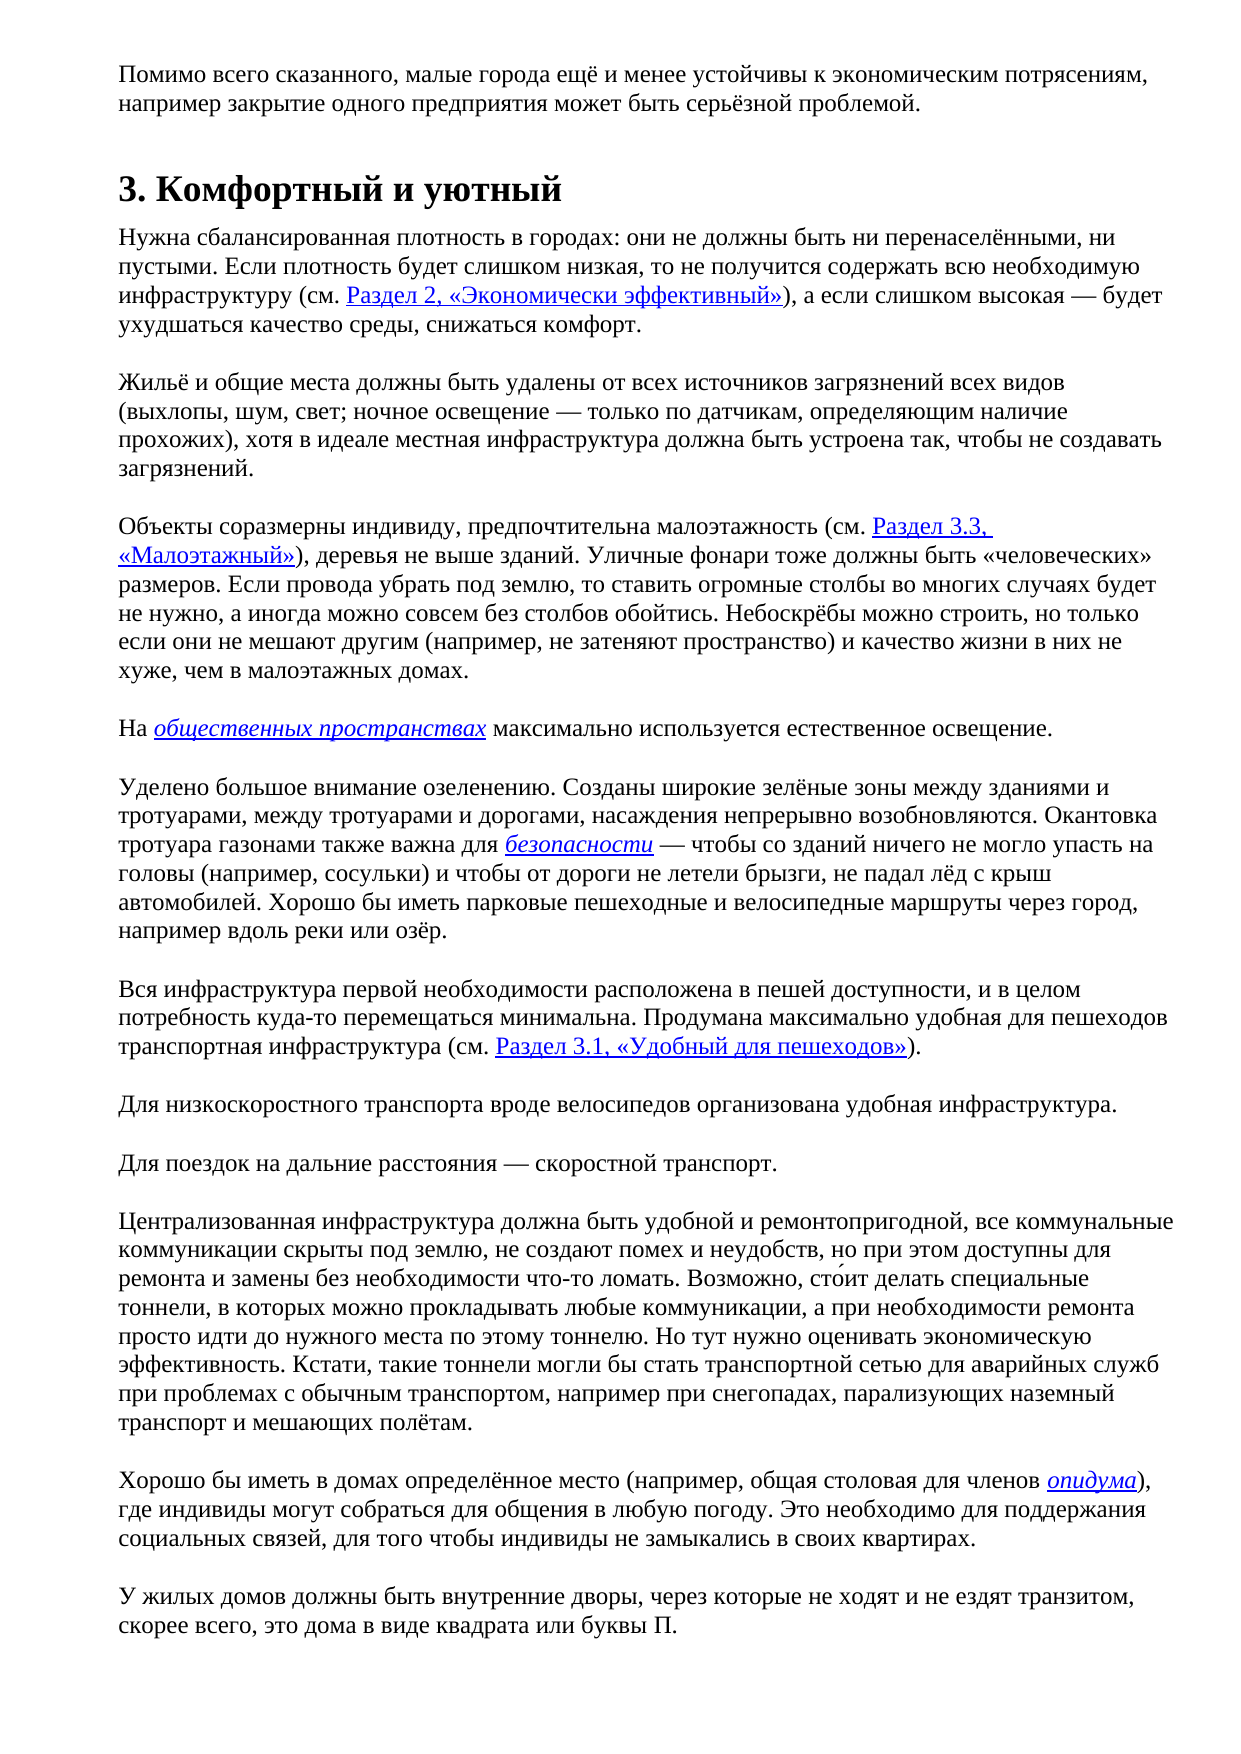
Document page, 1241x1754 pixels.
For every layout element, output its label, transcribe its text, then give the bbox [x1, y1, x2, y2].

text Для низкоскоростного транспорта вроде велосипедов организована удобная инфраструктура. [118, 1089, 1181, 1118]
text Хорошо бы иметь в домах определённое место (например, общая столовая для членов опидума), где индивиды могут собраться для общения в любую погоду. Это необходимо для поддержания социальных связей, для того чтобы индивиды не замыкались в своих квартирах. [118, 1465, 1181, 1552]
subtitle 3. Комфортный и уютный [118, 167, 1181, 210]
text Нужна сбалансированная плотность в городах: они не должны быть ни перенаселёнными, ни пустыми. Если плотность будет слишком низкая, то не получится содержать всю необходимую инфраструктуру (см. Раздел 2, «Экономически эффективный»), а если слишком высокая — будет ухудшаться качество среды, снижаться комфорт. [118, 222, 1181, 337]
text На общественных пространствах максимально используется естественное освещение. [118, 713, 1181, 742]
text У жилых домов должны быть внутренние дворы, через которые не ходят и не ездят транзитом, скорее всего, это дома в виде квадрата или буквы П. [118, 1581, 1181, 1638]
text Уделено большое внимание озеленению. Созданы широкие зелёные зоны между зданиями и тротуарами, между тротуарами и дорогами, насаждения непрерывно возобновляются. Окантовка тротуара газонами также важна для безопасности — чтобы со зданий ничего не могло упасть на головы (например, сосульки) и чтобы от дороги не летели брызги, не падал лёд с крыш автомобилей. Хорошо бы иметь парковые пешеходные и велосипедные маршруты через город, например вдоль реки или озёр. [118, 772, 1181, 944]
text Объекты соразмерны индивиду, предпочтительна малоэтажность (см. Раздел 3.3, «Малоэтажный»), деревья не выше зданий. Уличные фонари тоже должны быть «человеческих» размеров. Если провода убрать под землю, то ставить огромные столбы во многих случаях будет не нужно, а иногда можно совсем без столбов обойтись. Небоскрёбы можно строить, но только если они не мешают другим (например, не затеняют пространство) и качество жизни в них не хуже, чем в малоэтажных домах. [118, 511, 1181, 684]
text Вся инфраструктура первой необходимости расположена в пешей доступности, и в целом потребность куда-то перемещаться минимальна. Продумана максимально удобная для пешеходов транспортная инфраструктура (см. Раздел 3.1, «Удобный для пешеходов»). [118, 974, 1181, 1060]
text Для поездок на дальние расстояния — скоростной транспорт. [118, 1148, 1181, 1176]
text Помимо всего сказанного, малые города ещё и менее устойчивы к экономическим потрясениям, например закрытие одного предприятия может быть серьёзной проблемой. [118, 59, 1181, 117]
text Централизованная инфраструктура должна быть удобной и ремонтопригодной, все коммунальные коммуникации скрыты под землю, не создают помех и неудобств, но при этом доступны для ремонта и замены без необходимости что-то ломать. Возможно, сто́ит делать специальные тоннели, в которых можно прокладывать любые коммуникации, а при необходимости ремонта просто идти до нужного места по этому тоннелю. Но тут нужно оценивать экономическую эффективность. Кстати, такие тоннели могли бы стать транспортной сетью для аварийных служб при проблемах с обычным транспортом, например при снегопадах, парализующих наземный транспорт и мешающих полётам. [118, 1206, 1181, 1436]
text Жильё и общие места должны быть удалены от всех источников загрязнений всех видов (выхлопы, шум, свет; ночное освещение — только по датчикам, определяющим наличие прохожих), хотя в идеале местная инфраструктура должна быть устроена так, чтобы не создавать загрязнений. [118, 367, 1181, 482]
